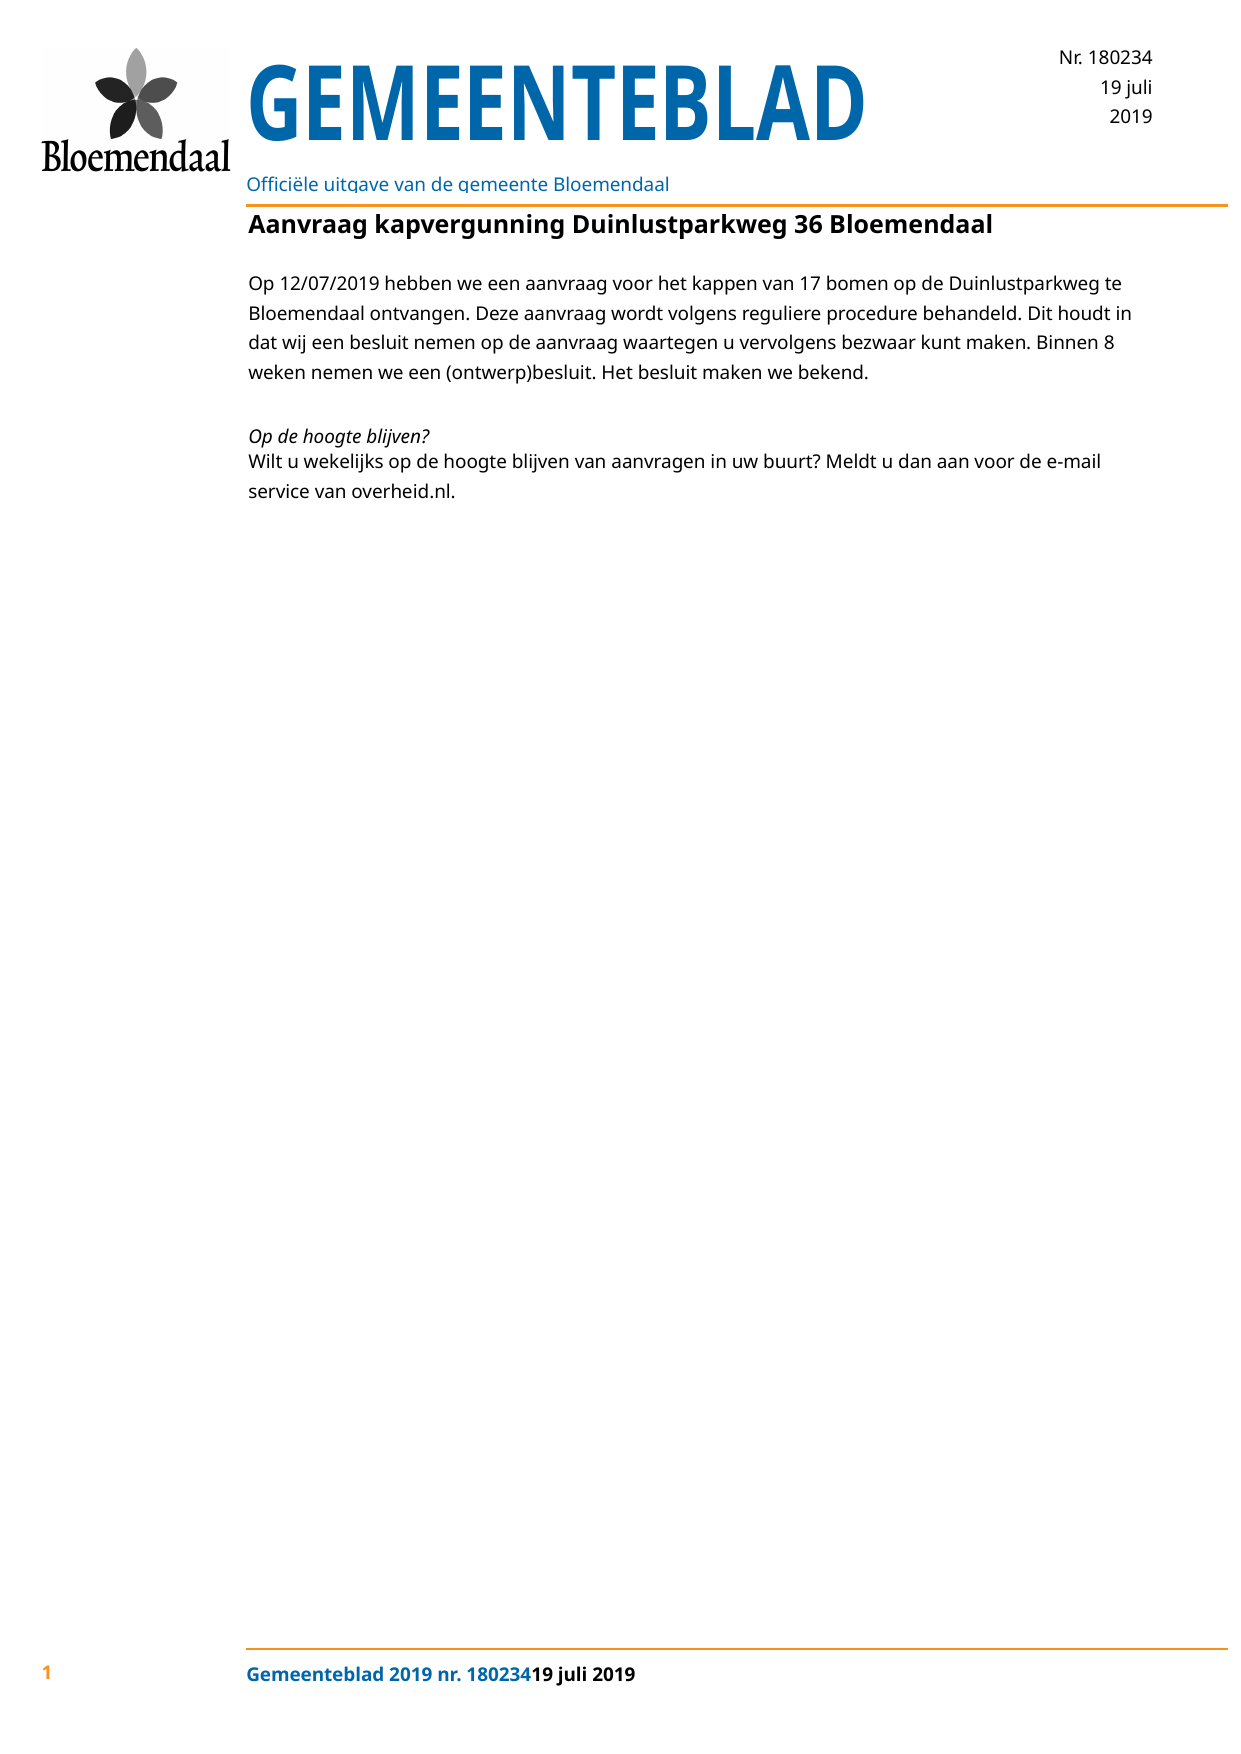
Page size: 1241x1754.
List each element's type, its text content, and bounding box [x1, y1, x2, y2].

picture [41, 47, 231, 172]
text Wilt u wekelijks op de hoogte blijven van aanvragen in uw buurt? Meldt u dan aan voor de e-mail service van overheid.nl. [248, 449, 1152, 504]
text Op 12/07/2019 hebben we een aanvraag voor het kappen van 17 bomen op de Duinlustparkweg te Bloemendaal ontvangen. Deze aanvraag wordt volgens reguliere procedure behandeld. Dit houdt in dat wij een besluit nemen op de aanvraag waartegen u vervolgens bezwaar kunt maken. Binnen 8 weken nemen we een (ontwerp)besluit. Het besluit maken we bekend. [248, 270, 1152, 385]
text Op de hoogte blijven? [248, 423, 1152, 449]
text Aanvraag kapvergunning Duinlustparkweg 36 Bloemendaal [248, 207, 1152, 241]
